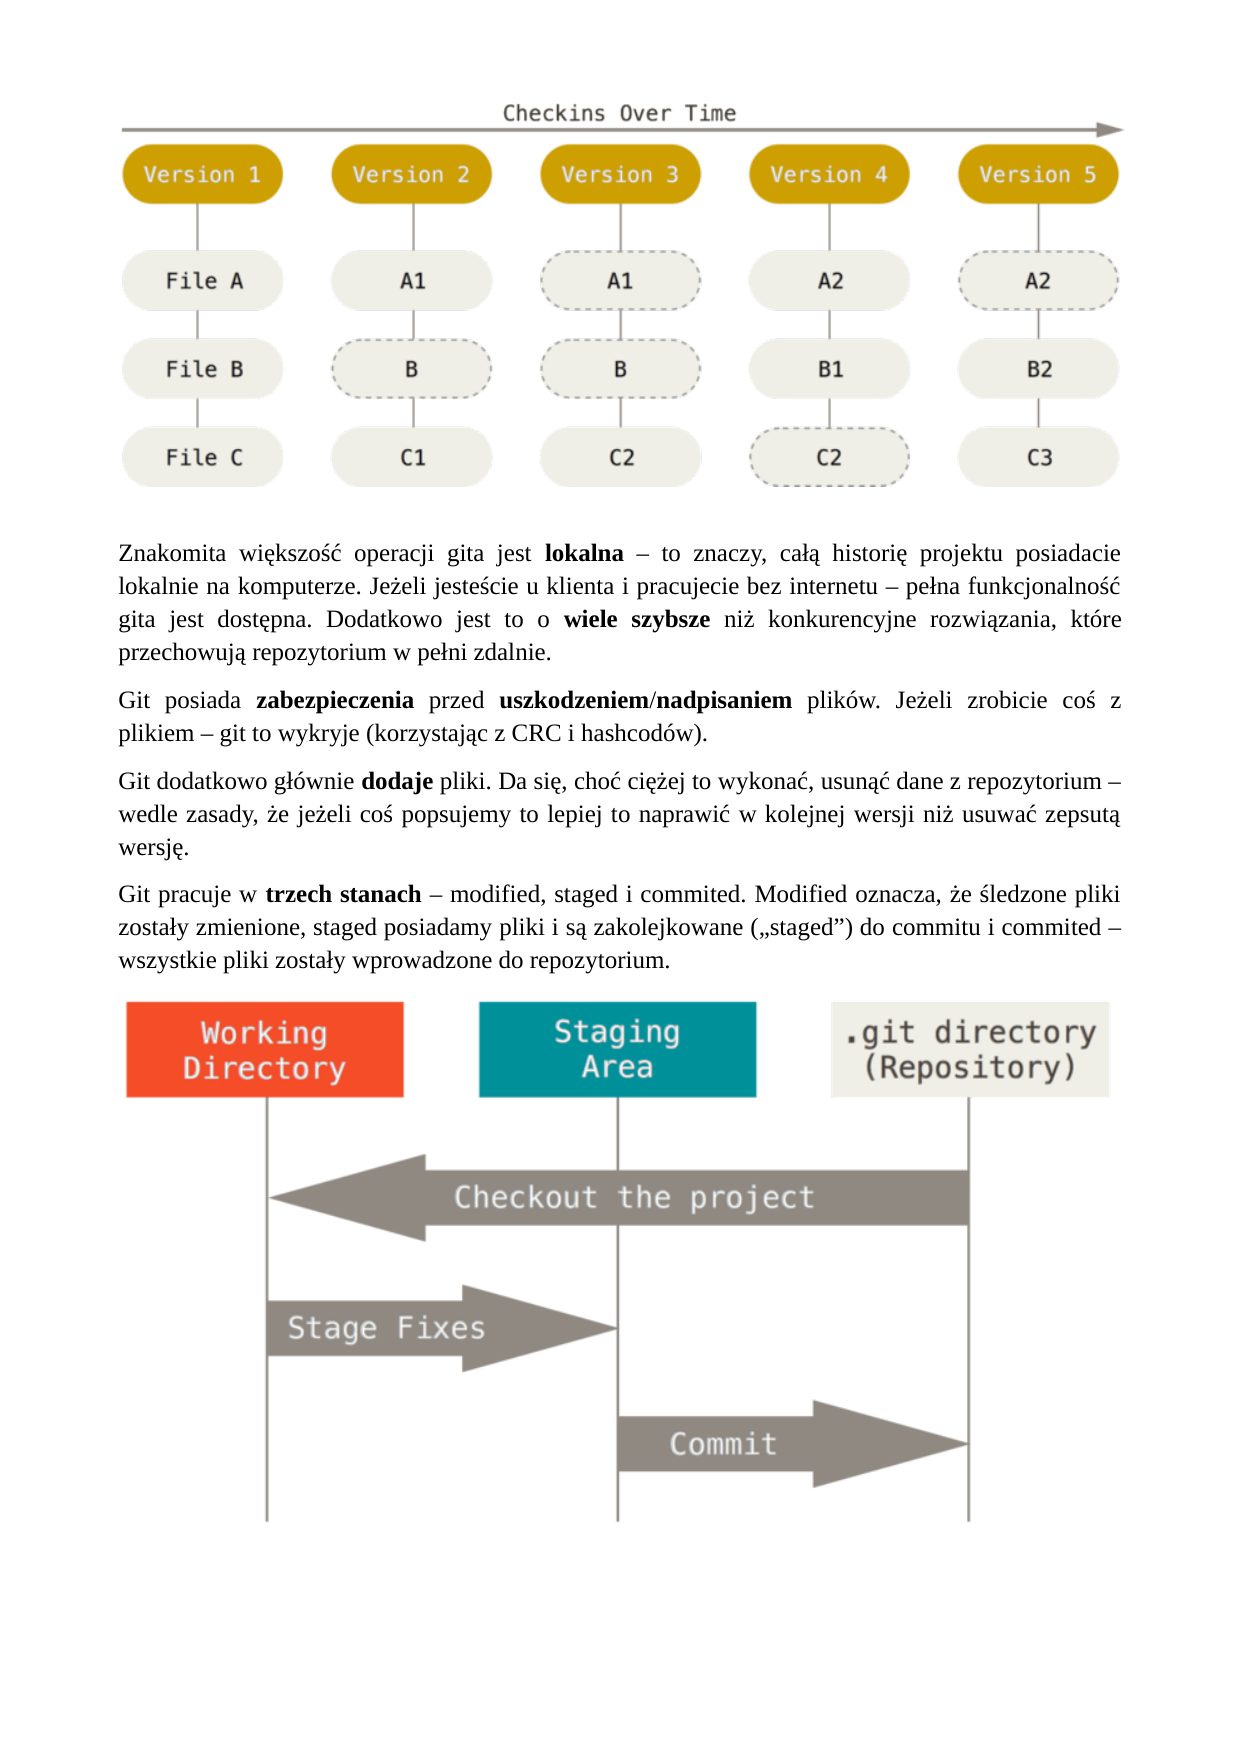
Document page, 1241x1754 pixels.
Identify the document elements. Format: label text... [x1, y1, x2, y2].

picture [121, 103, 1126, 487]
text Git pracuje w trzech stanach – modified, staged i commited. Modified oznacza, że śledzone pliki zostały zmienione, staged posiadamy pliki i są zakolejkowane („staged”) do commitu i commited – wszystkie pliki zostały wprowadzone do repozytorium. [118, 879, 1122, 974]
picture [118, 993, 1123, 1547]
text Git posiada zabezpieczenia przed uszkodzeniem/nadpisaniem plików. Jeżeli zrobicie coś z plikiem – git to wykryje (korzystając z CRC i hashcodów). [118, 685, 1122, 747]
text Znakomita większość operacji gita jest lokalna – to znaczy, całą historię projektu posiadacie lokalnie na komputerze. Jeżeli jesteście u klienta i pracujecie bez internetu – pełna funkcjonalność gita jest dostępna. Dodatkowo jest to o wiele szybsze niż konkurencyjne rozwiązania, które przechowują repozytorium w pełni zdalnie. [118, 538, 1122, 666]
text Git dodatkowo głównie dodaje pliki. Da się, choć ciężej to wykonać, usunąć dane z repozytorium – wedle zasady, że jeżeli coś popsujemy to lepiej to naprawić w kolejnej wersji niż usuwać zepsutą wersję. [118, 766, 1122, 861]
